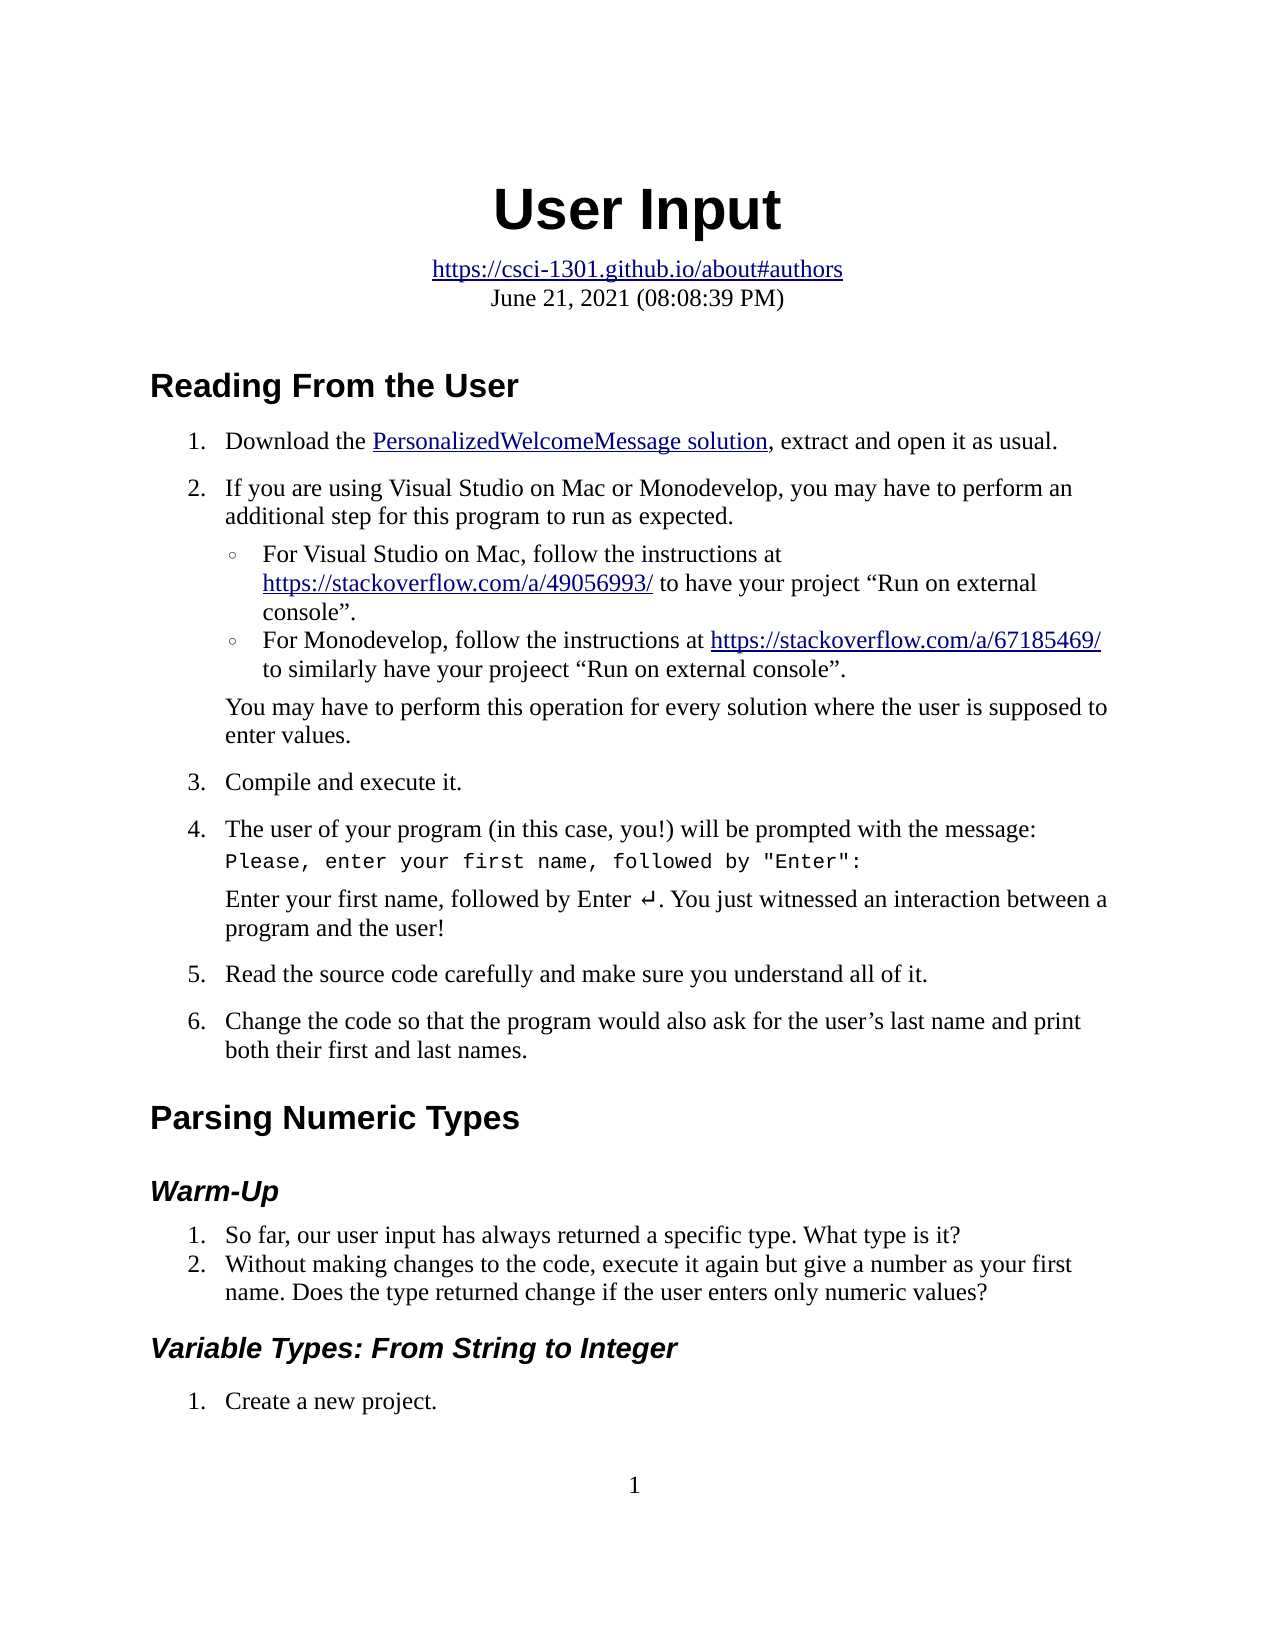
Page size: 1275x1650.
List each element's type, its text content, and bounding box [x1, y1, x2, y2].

list Compile and execute it. [187, 767, 1125, 796]
list If you are using Visual Studio on Mac or Monodevelop, you may have to perform an additional step for this program to run as expected. [187, 473, 1125, 530]
list Without making changes to the code, execute it again but give a number as your first name. Does the type returned change if the user enters only numeric values? [187, 1249, 1125, 1306]
subtitle Reading From the User [150, 366, 1125, 404]
text June 21, 2021 (08:08:39 PM) [150, 283, 1125, 312]
list The user of your program (in this case, you!) will be prompted with the message: [187, 814, 1125, 843]
list So far, our user input has always returned a specific type. What type is it? [187, 1220, 1125, 1249]
text https://csci-1301.github.io/about#authors [150, 254, 1125, 283]
list For Monodevelop, follow the instructions at https://stackoverflow.com/a/67185469/ to similarly have your projeect “Run on external console”. [225, 625, 1125, 683]
list Enter your first name, followed by Enter ↵. You just witnessed an interaction between a program and the user! [187, 884, 1125, 942]
list Download the PersonalizedWelcomeMessage solution, extract and open it as usual. [187, 426, 1125, 455]
list Read the source code carefully and make sure you understand all of it. [187, 959, 1125, 988]
subtitle Variable Types: From String to Integer [150, 1331, 1125, 1365]
list For Visual Studio on Mac, follow the instructions at https://stackoverflow.com/a/49056993/ to have your project “Run on external console”. [225, 539, 1125, 625]
subtitle Warm-Up [150, 1174, 1125, 1207]
list Create a new project. [187, 1386, 1125, 1415]
list You may have to perform this operation for every solution where the user is supposed to enter values. [187, 692, 1125, 749]
list Please, enter your first name, followed by "Enter": [187, 852, 1125, 875]
title User Input [150, 175, 1125, 242]
list Change the code so that the program would also ask for the user’s last name and print both their first and last names. [187, 1006, 1125, 1064]
subtitle Parsing Numeric Types [150, 1098, 1125, 1136]
